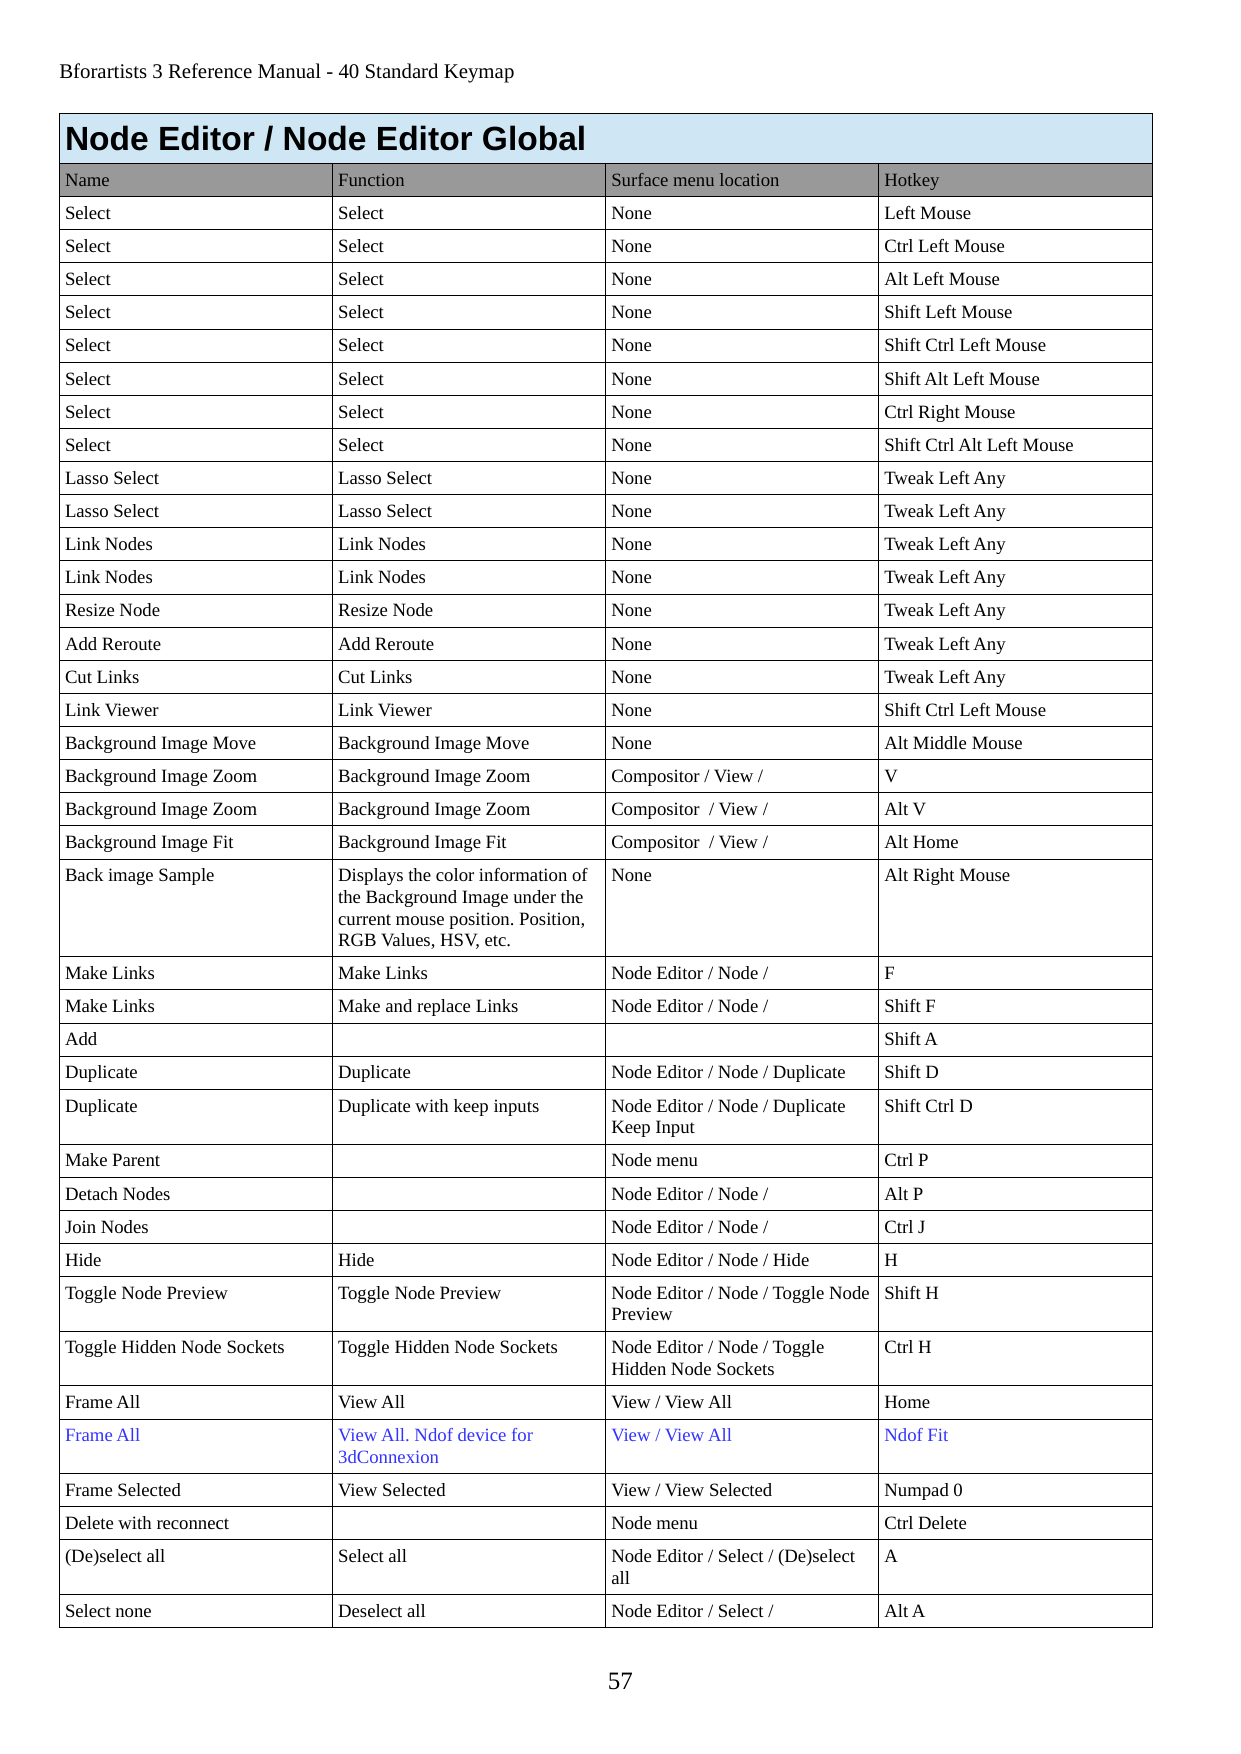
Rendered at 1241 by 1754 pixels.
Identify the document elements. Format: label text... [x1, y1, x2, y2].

table_cell View Selected [333, 1474, 605, 1506]
table_cell None [606, 694, 878, 726]
table_cell Compositor / View / [606, 760, 878, 792]
table_cell Alt Home [879, 826, 1152, 858]
table_cell Tweak Left Any [879, 528, 1152, 560]
table_cell Resize Node [333, 595, 605, 627]
table_cell Lasso Select [333, 495, 605, 527]
table_cell Make Links [60, 957, 332, 989]
table_cell Link Nodes [60, 528, 332, 560]
table_cell [606, 1024, 878, 1056]
table_cell Home [879, 1386, 1152, 1418]
table_cell Ctrl P [879, 1145, 1152, 1177]
table_cell Lasso Select [60, 495, 332, 527]
table_cell Node menu [606, 1507, 878, 1539]
table_cell Make Links [333, 957, 605, 989]
table_cell Shift H [879, 1277, 1152, 1331]
table_cell None [606, 429, 878, 461]
table_cell Toggle Node Preview [333, 1277, 605, 1331]
table_cell Ctrl H [879, 1332, 1152, 1385]
table_cell Select [60, 197, 332, 229]
table_cell Shift Ctrl Left Mouse [879, 330, 1152, 362]
table_cell Tweak Left Any [879, 495, 1152, 527]
table_cell None [606, 860, 878, 956]
table_cell Frame Selected [60, 1474, 332, 1506]
table_cell Add [60, 1024, 332, 1056]
table_cell (De)select all [60, 1540, 332, 1594]
table_cell Select [60, 230, 332, 262]
table_cell None [606, 296, 878, 328]
table_cell Deselect all [333, 1595, 605, 1627]
table_cell H [879, 1244, 1152, 1276]
table_cell Node Editor / Node / [606, 1211, 878, 1243]
table_cell Node Editor / Node / Hide [606, 1244, 878, 1276]
table_cell Select [60, 296, 332, 328]
table_cell Tweak Left Any [879, 561, 1152, 593]
table_cell Numpad 0 [879, 1474, 1152, 1506]
table_cell Select [60, 263, 332, 295]
table_cell Displays the color information of the Background Image under the current mouse position. Position, RGB Values, HSV, etc. [333, 860, 605, 956]
table_cell Toggle Node Preview [60, 1277, 332, 1331]
table_cell Link Nodes [333, 528, 605, 560]
table_cell Duplicate [333, 1057, 605, 1089]
table_cell [333, 1024, 605, 1056]
table_cell None [606, 661, 878, 693]
table_cell Tweak Left Any [879, 661, 1152, 693]
table_cell Ctrl Delete [879, 1507, 1152, 1539]
table_cell Select [60, 363, 332, 395]
table_cell Alt P [879, 1178, 1152, 1210]
table_cell Node Editor / Select / (De)select all [606, 1540, 878, 1594]
table_cell Lasso Select [333, 462, 605, 494]
table_cell Shift Ctrl Left Mouse [879, 694, 1152, 726]
table_cell Background Image Move [60, 727, 332, 759]
table_cell [333, 1211, 605, 1243]
table_cell Select [333, 197, 605, 229]
table_cell None [606, 230, 878, 262]
table_cell Surface menu location [606, 164, 878, 196]
table_cell Hotkey [879, 164, 1152, 196]
table_cell Select [60, 330, 332, 362]
table_cell Function [333, 164, 605, 196]
table_cell [333, 1145, 605, 1177]
table_cell Duplicate [60, 1057, 332, 1089]
table_cell View All. Ndof device for 3dConnexion [333, 1420, 605, 1473]
table_cell Left Mouse [879, 197, 1152, 229]
table_cell Cut Links [60, 661, 332, 693]
table_cell Select [333, 396, 605, 428]
table_cell View / View Selected [606, 1474, 878, 1506]
table_cell None [606, 628, 878, 660]
table_cell Shift A [879, 1024, 1152, 1056]
table_cell Background Image Zoom [60, 793, 332, 825]
table_cell Delete with reconnect [60, 1507, 332, 1539]
table_cell Background Image Zoom [333, 760, 605, 792]
table_cell None [606, 561, 878, 593]
table_cell Alt A [879, 1595, 1152, 1627]
table_cell Link Nodes [60, 561, 332, 593]
table_cell Select none [60, 1595, 332, 1627]
table_cell Back image Sample [60, 860, 332, 956]
table_cell Toggle Hidden Node Sockets [60, 1332, 332, 1385]
table_cell Join Nodes [60, 1211, 332, 1243]
table_cell None [606, 727, 878, 759]
table_cell Ctrl J [879, 1211, 1152, 1243]
table_cell None [606, 363, 878, 395]
table_cell Resize Node [60, 595, 332, 627]
table_cell Node Editor / Node / Duplicate [606, 1057, 878, 1089]
table_cell Select [333, 330, 605, 362]
table_cell Background Image Fit [60, 826, 332, 858]
table_cell Select [333, 230, 605, 262]
table_cell [333, 1178, 605, 1210]
table_cell Link Viewer [60, 694, 332, 726]
table_cell Shift F [879, 990, 1152, 1022]
table_cell Hide [60, 1244, 332, 1276]
table_cell Duplicate [60, 1090, 332, 1143]
table_cell Tweak Left Any [879, 462, 1152, 494]
table_cell Select all [333, 1540, 605, 1594]
table_cell None [606, 595, 878, 627]
table_cell Node Editor / Node / Duplicate Keep Input [606, 1090, 878, 1143]
table_cell Node menu [606, 1145, 878, 1177]
table_cell Duplicate with keep inputs [333, 1090, 605, 1143]
table_cell Make Parent [60, 1145, 332, 1177]
table_cell Shift Ctrl Alt Left Mouse [879, 429, 1152, 461]
table_cell Compositor / View / [606, 826, 878, 858]
table_cell Background Image Zoom [60, 760, 332, 792]
table_cell Alt V [879, 793, 1152, 825]
table_cell F [879, 957, 1152, 989]
table_cell Alt Left Mouse [879, 263, 1152, 295]
table_cell None [606, 396, 878, 428]
table_cell Add Reroute [333, 628, 605, 660]
table_cell Link Nodes [333, 561, 605, 593]
table_cell Detach Nodes [60, 1178, 332, 1210]
table_cell View / View All [606, 1386, 878, 1418]
table_cell Node Editor / Node / Toggle Hidden Node Sockets [606, 1332, 878, 1385]
table_cell Add Reroute [60, 628, 332, 660]
table_cell View All [333, 1386, 605, 1418]
table_cell Shift Alt Left Mouse [879, 363, 1152, 395]
table_cell None [606, 197, 878, 229]
table_cell Cut Links [333, 661, 605, 693]
table_cell Shift D [879, 1057, 1152, 1089]
table_cell V [879, 760, 1152, 792]
table_cell Select [333, 296, 605, 328]
table_cell Background Image Move [333, 727, 605, 759]
table_cell Shift Ctrl D [879, 1090, 1152, 1143]
table_cell Link Viewer [333, 694, 605, 726]
table_cell Compositor / View / [606, 793, 878, 825]
table_cell Ctrl Left Mouse [879, 230, 1152, 262]
table_cell Lasso Select [60, 462, 332, 494]
table_cell Shift Left Mouse [879, 296, 1152, 328]
table_cell [333, 1507, 605, 1539]
table_cell None [606, 330, 878, 362]
table_header Node Editor / Node Editor Global [60, 114, 1152, 163]
table_cell Node Editor / Select / [606, 1595, 878, 1627]
table_cell Select [333, 263, 605, 295]
table_cell Node Editor / Node / Toggle Node Preview [606, 1277, 878, 1331]
table_cell Tweak Left Any [879, 595, 1152, 627]
table_cell Alt Middle Mouse [879, 727, 1152, 759]
table_cell Select [333, 363, 605, 395]
table_cell Select [333, 429, 605, 461]
table_cell Make and replace Links [333, 990, 605, 1022]
table_cell Ndof Fit [879, 1420, 1152, 1473]
table_cell None [606, 495, 878, 527]
table_cell Node Editor / Node / [606, 990, 878, 1022]
table_cell Node Editor / Node / [606, 1178, 878, 1210]
table_cell Select [60, 429, 332, 461]
table_cell Frame All [60, 1386, 332, 1418]
table_cell Tweak Left Any [879, 628, 1152, 660]
table_cell Background Image Fit [333, 826, 605, 858]
table_cell Name [60, 164, 332, 196]
table_cell Make Links [60, 990, 332, 1022]
table_cell Select [60, 396, 332, 428]
table_cell Node Editor / Node / [606, 957, 878, 989]
table_cell None [606, 462, 878, 494]
table_cell None [606, 528, 878, 560]
table_cell None [606, 263, 878, 295]
table_cell Alt Right Mouse [879, 860, 1152, 956]
table_cell Ctrl Right Mouse [879, 396, 1152, 428]
table_cell A [879, 1540, 1152, 1594]
table_cell Frame All [60, 1420, 332, 1473]
table_cell View / View All [606, 1420, 878, 1473]
table_cell Hide [333, 1244, 605, 1276]
table_cell Background Image Zoom [333, 793, 605, 825]
table_cell Toggle Hidden Node Sockets [333, 1332, 605, 1385]
